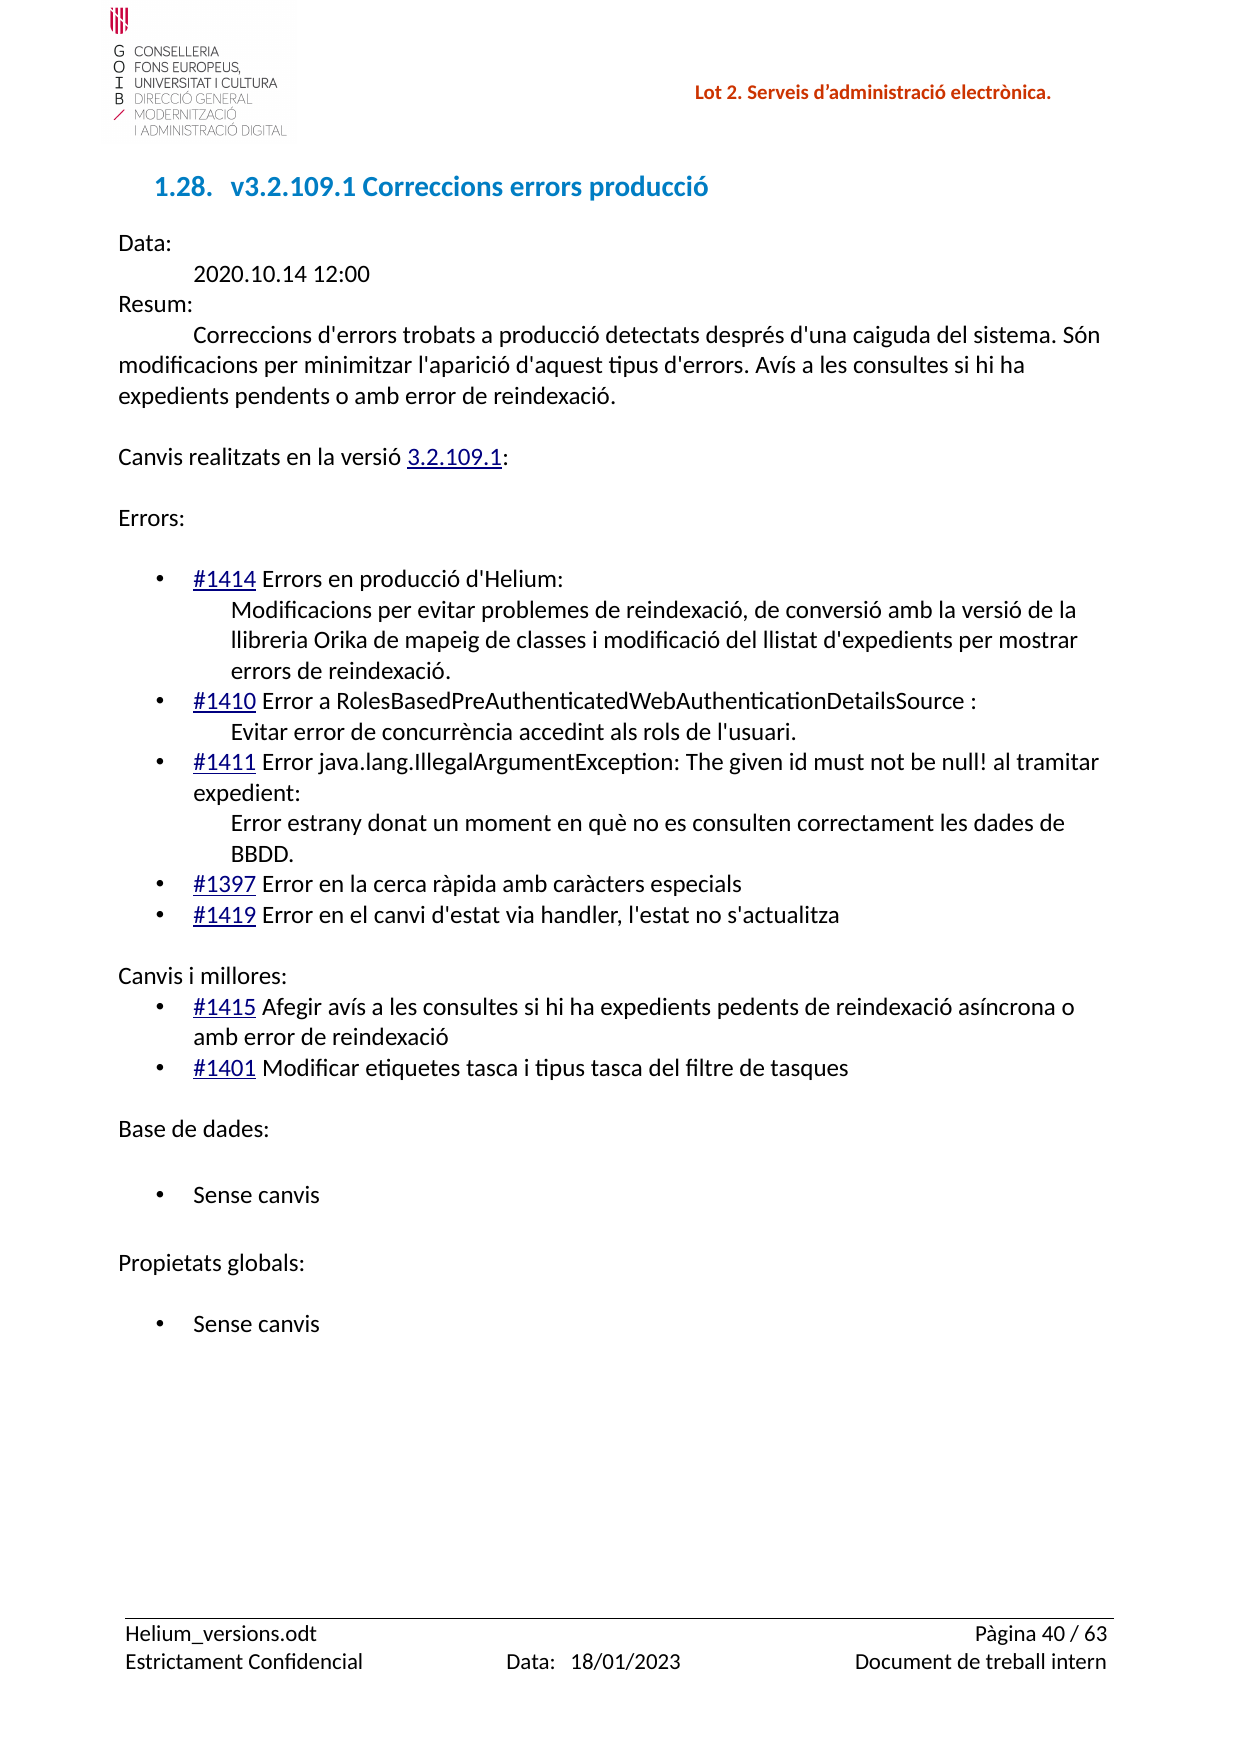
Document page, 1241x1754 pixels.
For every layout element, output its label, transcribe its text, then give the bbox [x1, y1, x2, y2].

text Propietats globals: [118, 1247, 1122, 1277]
list Error estrany donat un moment en què no es consulten correctament les dades de BBDD. [193, 807, 1122, 868]
text Errors: [118, 502, 1122, 533]
list #1410 Error a RolesBasedPreAuthenticatedWebAuthenticationDetailsSource : [156, 685, 1122, 716]
list Evitar error de concurrència accedint als rols de l'usuari. [193, 716, 1122, 746]
subtitle v3.2.109.1 Correccions errors producció [153, 168, 1122, 204]
text 2020.10.14 12:00 [118, 258, 1122, 289]
text Base de dades: [118, 1113, 1122, 1143]
list Modificacions per evitar problemes de reindexació, de conversió amb la versió de la llibreria Orika de mapeig de classes i modificació del llistat d'expedients per mostrar errors de reindexació. [193, 594, 1122, 685]
picture [100, 0, 297, 144]
list Sense canvis [156, 1180, 1122, 1210]
text Correccions d'errors trobats a producció detectats després d'una caiguda del sistema. Són modificacions per minimitzar l'aparició d'aquest tipus d'errors. Avís a les consultes si hi ha expedients pendents o amb error de reindexació. [118, 319, 1122, 411]
text Canvis i millores: [118, 960, 1122, 991]
list #1415 Afegir avís a les consultes si hi ha expedients pedents de reindexació asíncrona o amb error de reindexació [156, 991, 1122, 1052]
list #1411 Error java.lang.IllegalArgumentException: The given id must not be null! al tramitar expedient: [156, 746, 1122, 807]
text Data: [118, 228, 1122, 258]
list Sense canvis [156, 1308, 1122, 1338]
list #1397 Error en la cerca ràpida amb caràcters especials [156, 868, 1122, 899]
text Canvis realitzats en la versió 3.2.109.1: [118, 441, 1122, 472]
list #1419 Error en el canvi d'estat via handler, l'estat no s'actualitza [156, 899, 1122, 929]
list #1414 Errors en producció d'Helium: [156, 563, 1122, 594]
text Resum: [118, 289, 1122, 319]
list #1401 Modificar etiquetes tasca i tipus tasca del filtre de tasques [156, 1052, 1122, 1082]
